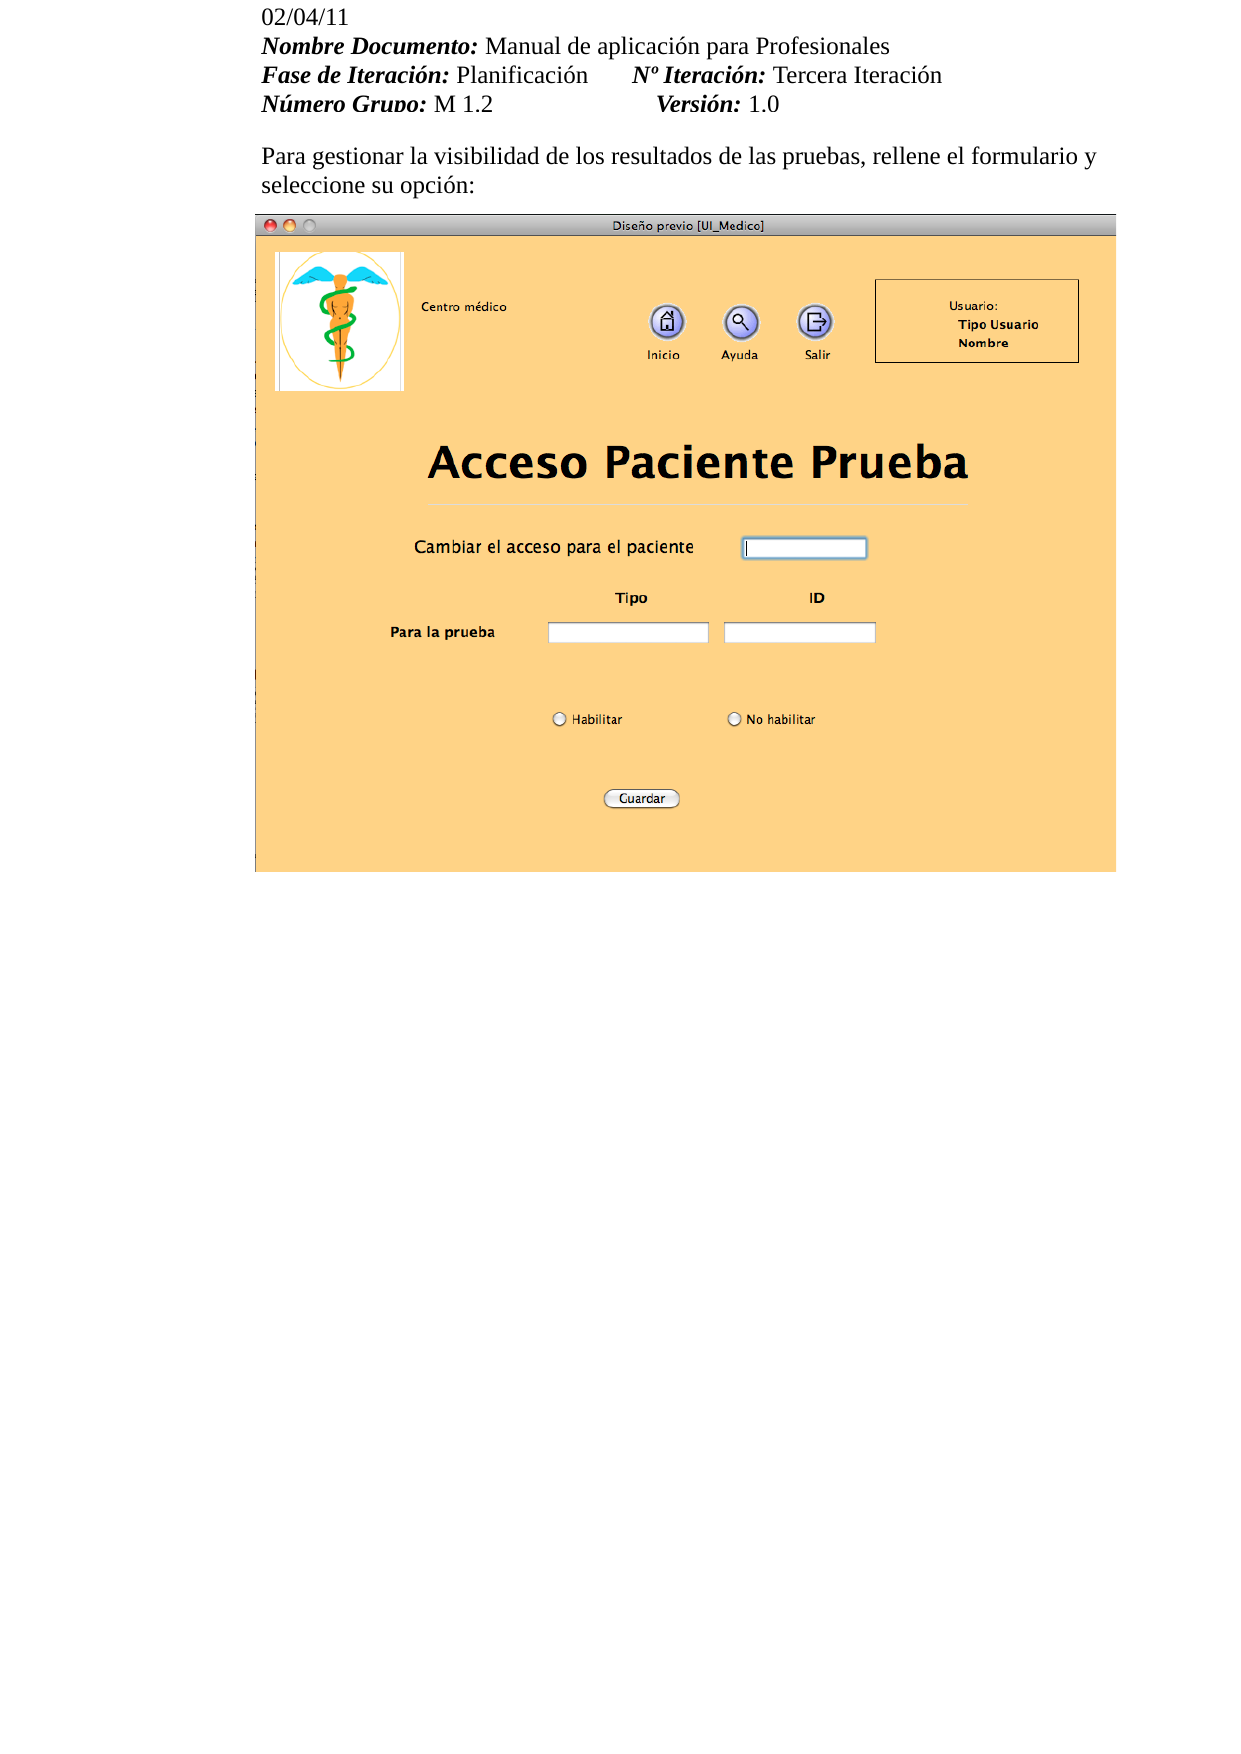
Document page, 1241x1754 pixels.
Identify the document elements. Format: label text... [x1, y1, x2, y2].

text Para gestionar la visibilidad de los resultados de las pruebas, rellene el formulario y seleccione su opción: [261, 141, 1122, 199]
picture [255, 214, 1117, 872]
